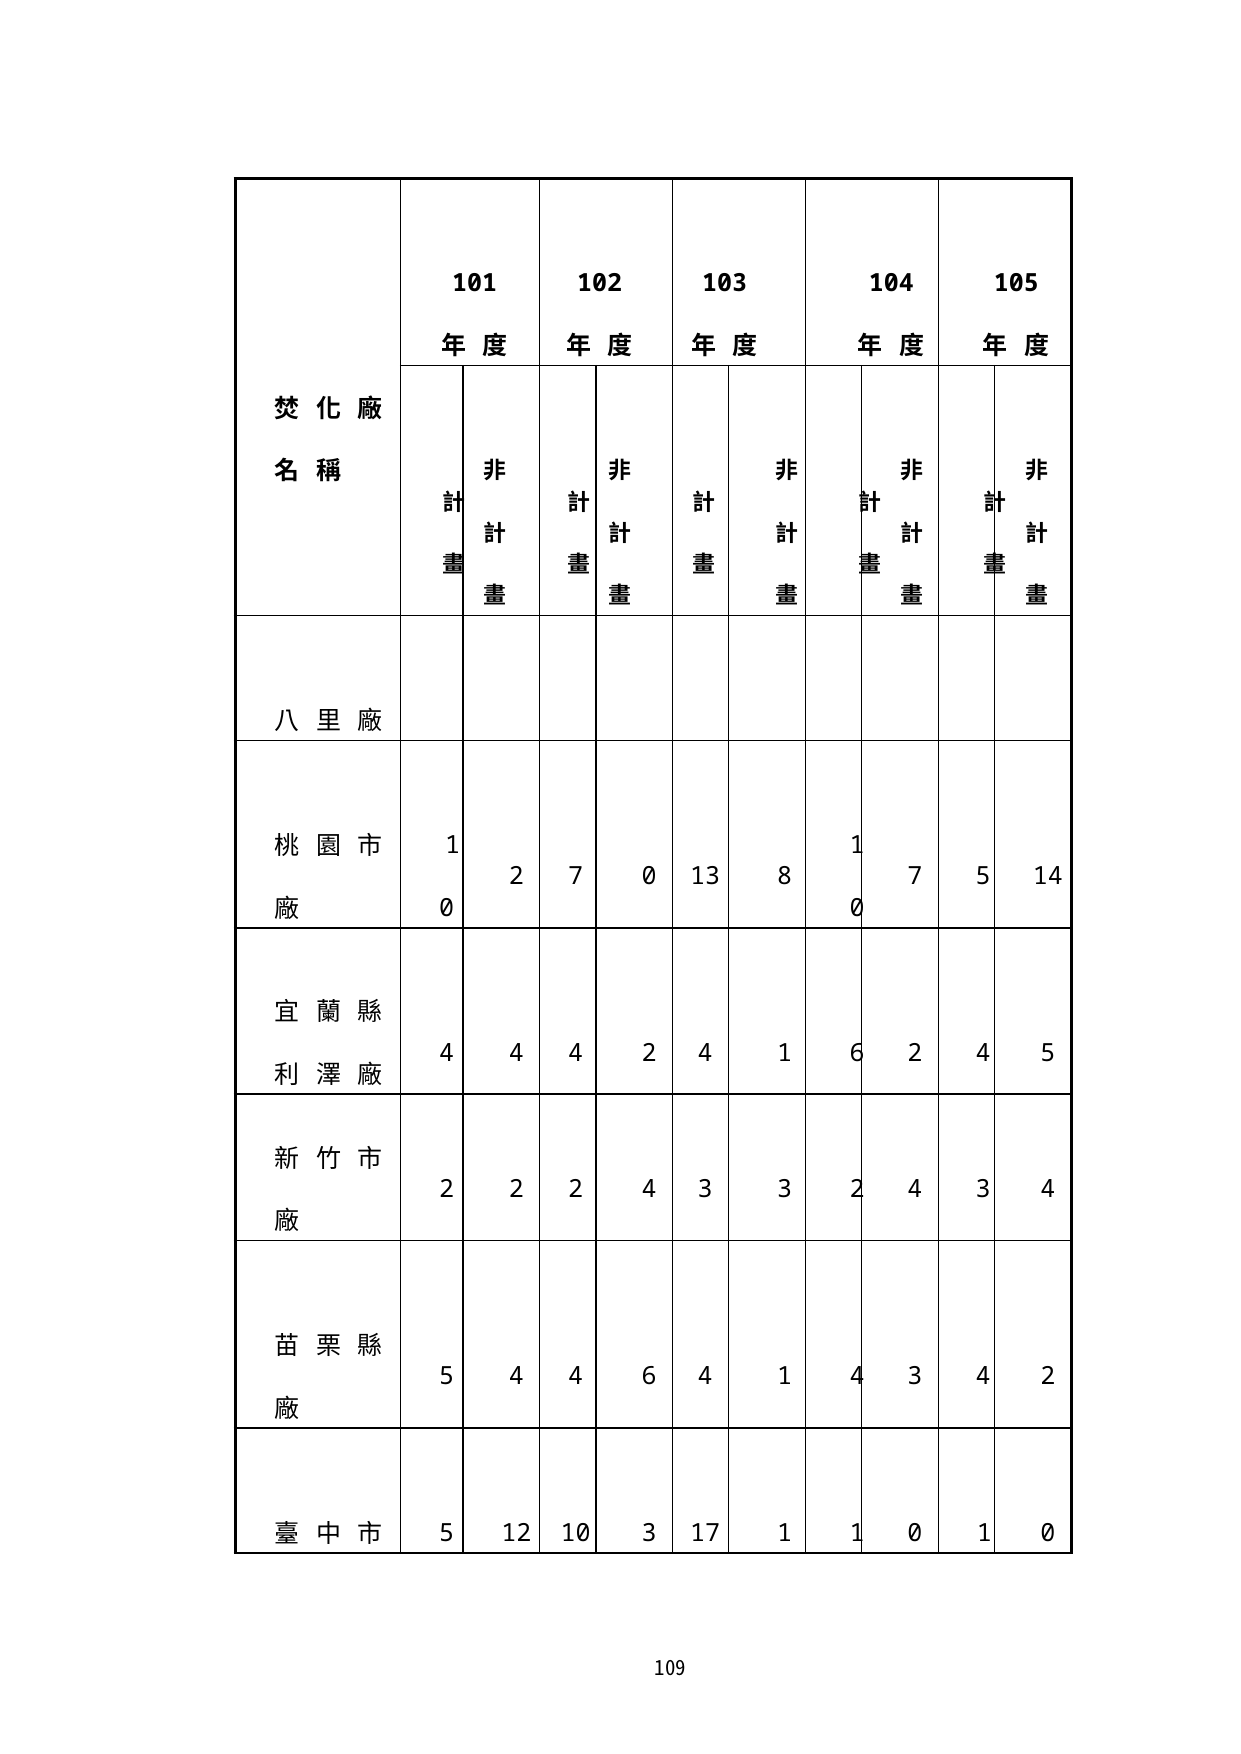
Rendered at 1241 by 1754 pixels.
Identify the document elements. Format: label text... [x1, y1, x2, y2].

table_cell 計畫 [939, 366, 994, 615]
table_header 焚化廠名稱 [237, 180, 400, 615]
table_cell [540, 616, 595, 740]
table_cell 2 [995, 1241, 1070, 1427]
table_cell 3 [862, 1241, 938, 1427]
table_cell 8 [729, 741, 805, 927]
table_cell 2 [401, 1095, 462, 1240]
table_cell 桃園市廠 [237, 741, 400, 927]
table_cell 0 [995, 1429, 1070, 1552]
table_cell 0 [597, 741, 672, 927]
table_cell 八里廠 [237, 616, 400, 740]
table_cell 12 [464, 1429, 539, 1552]
table_header 104年度 [806, 180, 938, 365]
table_cell 10 [401, 741, 462, 927]
table_cell 4 [540, 929, 595, 1093]
table_cell 計畫 [806, 366, 861, 615]
table_cell 2 [862, 929, 938, 1093]
table_cell 4 [806, 1241, 861, 1427]
table_cell 1 [729, 1429, 805, 1552]
table_cell [995, 616, 1070, 740]
table_cell [862, 616, 938, 740]
table_cell 2 [806, 1095, 861, 1240]
table_cell [673, 616, 728, 740]
table_cell 4 [939, 929, 994, 1093]
table_cell 計畫 [401, 366, 462, 615]
table_cell 5 [401, 1429, 462, 1552]
table_cell 4 [401, 929, 462, 1093]
table_header 101年度 [401, 180, 539, 365]
table_cell 17 [673, 1429, 728, 1552]
table_cell 3 [673, 1095, 728, 1240]
table_cell 0 [862, 1429, 938, 1552]
table_cell 4 [597, 1095, 672, 1240]
table_cell 4 [464, 1241, 539, 1427]
table_cell 非計畫 [862, 366, 938, 615]
table_cell 6 [806, 929, 861, 1093]
table_cell [401, 616, 462, 740]
table_cell 4 [464, 929, 539, 1093]
table_header 105年度 [939, 180, 1070, 365]
table_cell 非計畫 [464, 366, 539, 615]
table_cell 2 [464, 741, 539, 927]
table_cell 非計畫 [729, 366, 805, 615]
table_cell 7 [540, 741, 595, 927]
table_cell 2 [597, 929, 672, 1093]
table_cell 4 [862, 1095, 938, 1240]
table_cell 新竹市廠 [237, 1095, 400, 1240]
table_cell 計畫 [540, 366, 595, 615]
table_cell 4 [673, 1241, 728, 1427]
table_cell [729, 616, 805, 740]
table_cell 10 [540, 1429, 595, 1552]
table_cell 3 [597, 1429, 672, 1552]
table_cell 3 [939, 1095, 994, 1240]
table_cell 13 [806, 1429, 861, 1552]
table_cell 非計畫 [597, 366, 672, 615]
table_cell 2 [464, 1095, 539, 1240]
table_cell 5 [939, 741, 994, 927]
table_cell [597, 616, 672, 740]
table_cell 1 [729, 1241, 805, 1427]
table_cell 苗栗縣廠 [237, 1241, 400, 1427]
table_cell 1 [729, 929, 805, 1093]
table_cell 14 [995, 741, 1070, 927]
table_header 102年度 [540, 180, 672, 365]
table_cell 10 [806, 741, 861, 927]
table_cell 5 [806, 616, 861, 740]
table_cell 4 [939, 1241, 994, 1427]
table_cell 臺中市 [237, 1429, 400, 1552]
table_cell 2 [540, 1095, 595, 1240]
table_cell [939, 616, 994, 740]
table_cell 13 [673, 741, 728, 927]
table_cell 5 [401, 1241, 462, 1427]
table_cell 7 [862, 741, 938, 927]
table_header 103年度 [673, 180, 805, 365]
table_cell 6 [597, 1241, 672, 1427]
table_cell 非計畫 [995, 366, 1070, 615]
table_cell 4 [995, 1095, 1070, 1240]
table_cell 宜蘭縣利澤廠 [237, 929, 400, 1093]
table_cell 5 [995, 929, 1070, 1093]
table_cell 4 [673, 929, 728, 1093]
table_cell 3 [729, 1095, 805, 1240]
table_cell [464, 616, 539, 740]
table_cell 計畫 [673, 366, 728, 615]
table_cell 4 [540, 1241, 595, 1427]
table_cell 1 [939, 1429, 994, 1552]
